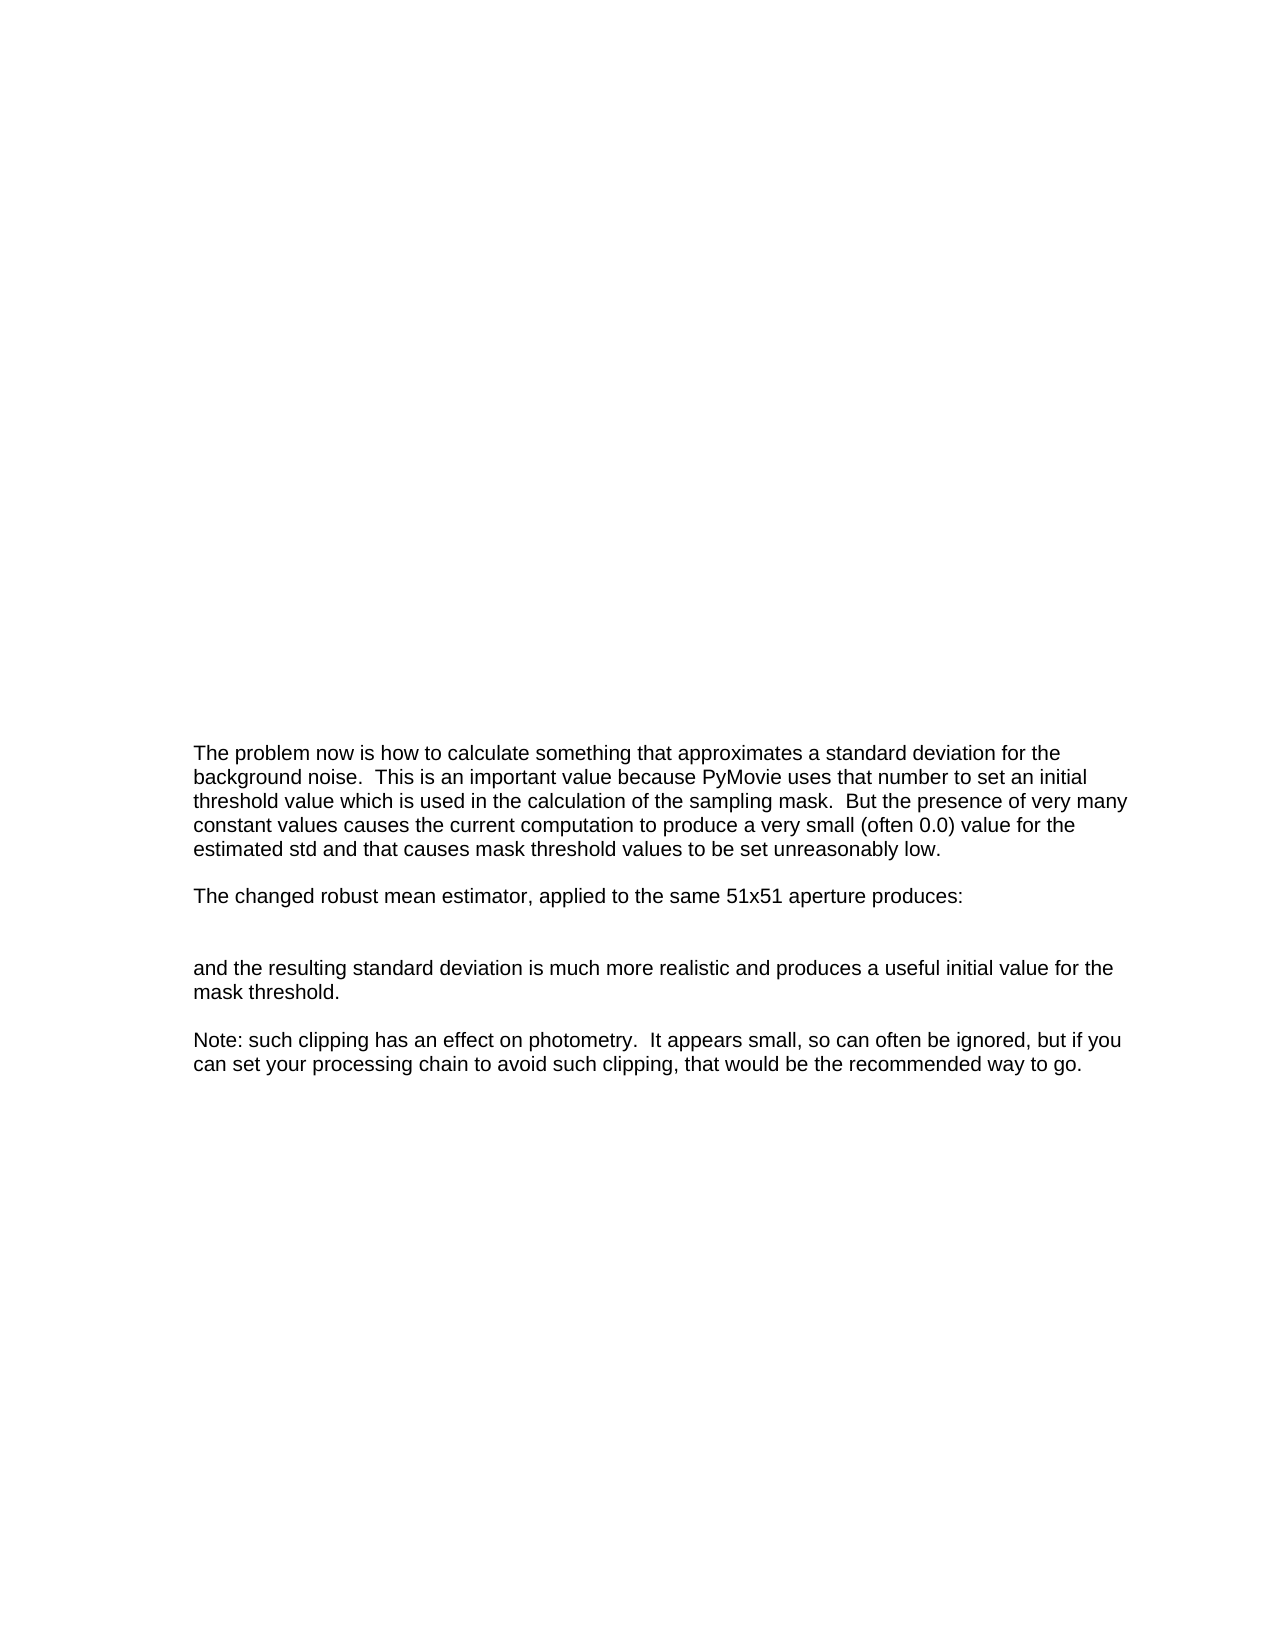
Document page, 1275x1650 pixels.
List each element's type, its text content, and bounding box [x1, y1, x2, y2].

list The changed robust mean estimator, applied to the same 51x51 aperture produces: [156, 860, 1157, 956]
list The problem now is how to calculate something that approximates a standard deviation for the background noise. This is an important value because PyMovie uses that number to set an initial threshold value which is used in the calculation of the sampling mask. But the presence of very many constant values causes the current computation to produce a very small (often 0.0) value for the estimated std and that causes mask threshold values to be set unreasonably low. [156, 118, 1157, 860]
list and the resulting standard deviation is much more realistic and produces a useful initial value for the mask threshold. Note: such clipping has an effect on photometry. It appears small, so can often be ignored, but if you can set your processing chain to avoid such clipping, that would be the recommended way to go. [156, 956, 1157, 1100]
